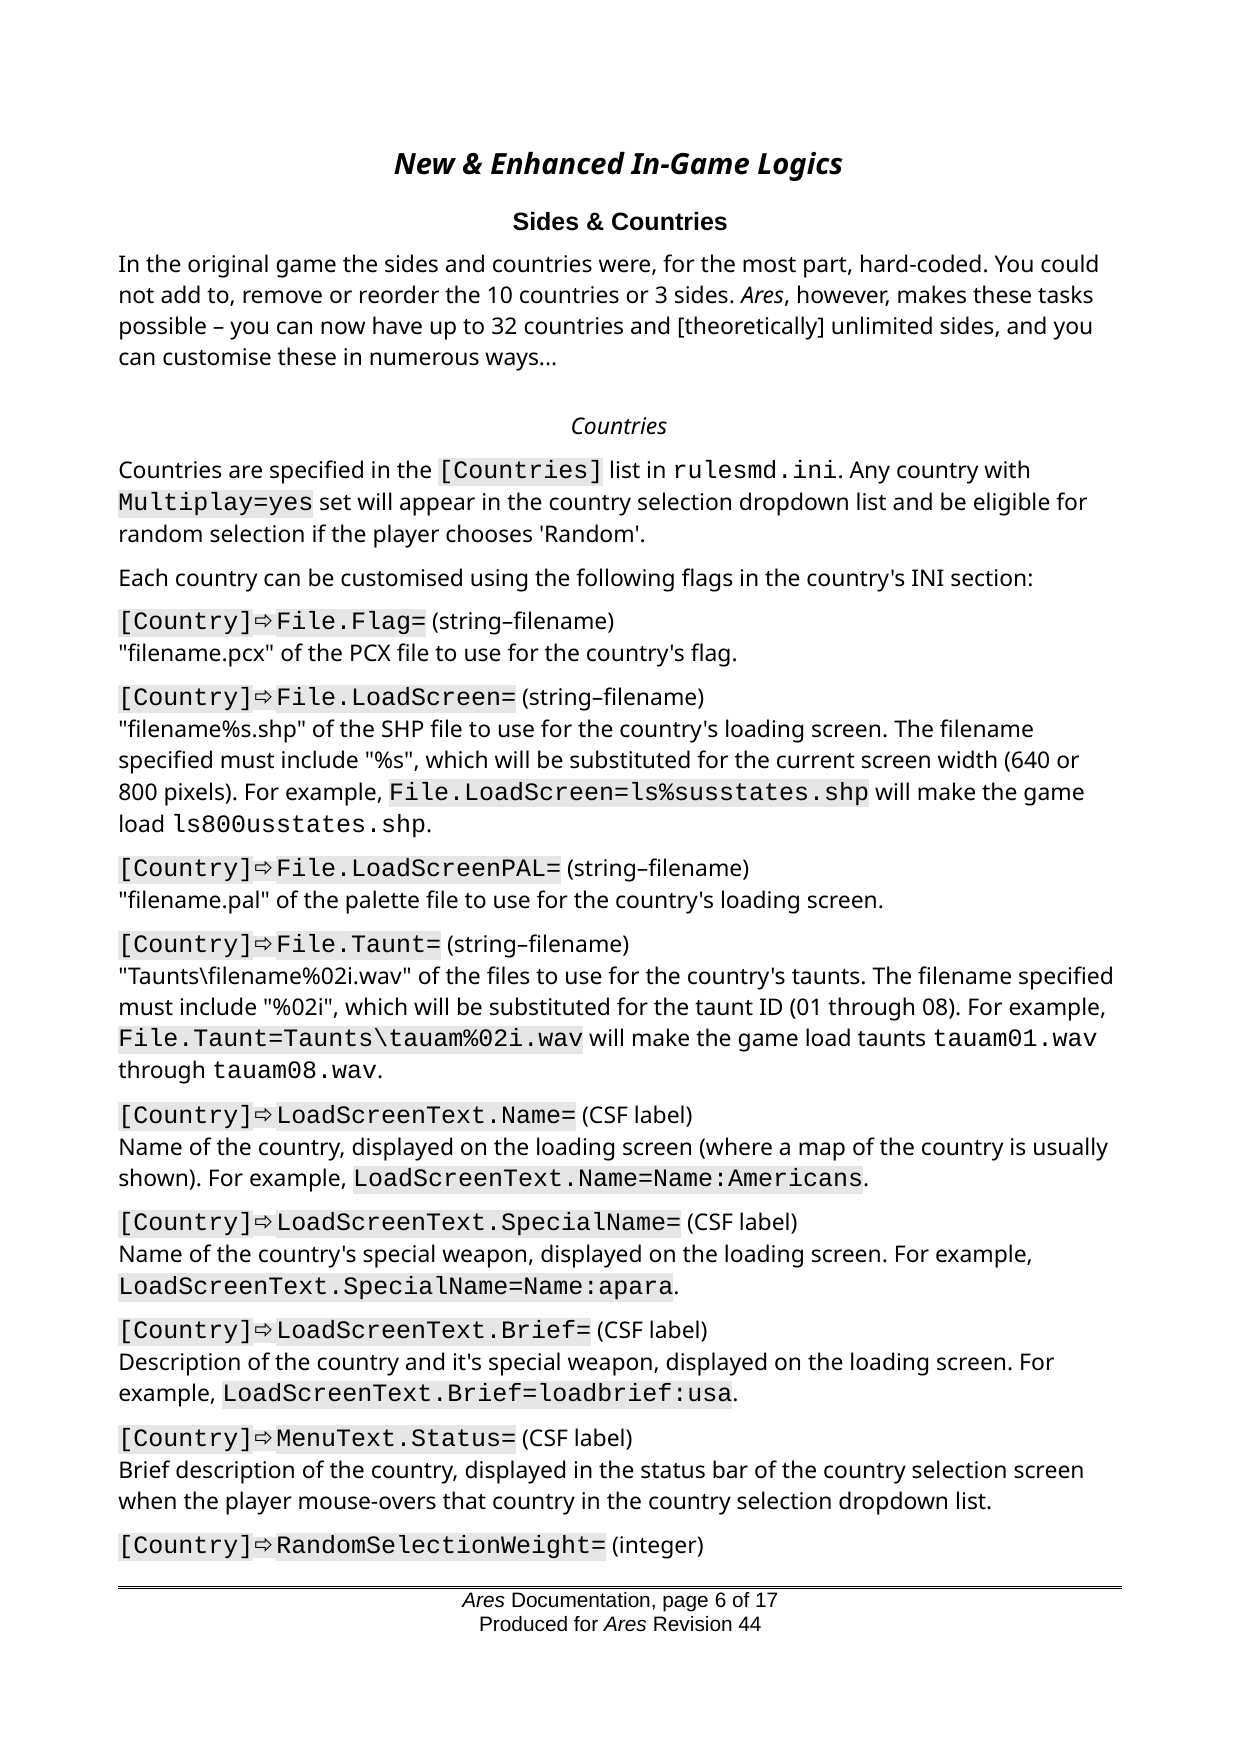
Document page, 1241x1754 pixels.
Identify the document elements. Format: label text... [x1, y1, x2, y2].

text [Country]File.Taunt= (string–filename) "Taunts\filename%02i.wav" of the files to use for the country's taunts. The filename specified must include "%02i", which will be substituted for the taunt ID (01 through 08). For example, File.Taunt=Taunts\tauam%02i.wav will make the game load taunts tauam01.wav through tauam08.wav. [118, 928, 1122, 1086]
text [Country]MenuText.Status= (CSF label) Brief description of the country, displayed in the status bar of the country selection screen when the player mouse-overs that country in the country selection dropdown list. [118, 1422, 1122, 1516]
text [Country]RandomSelectionWeight= (integer) [118, 1529, 1122, 1561]
subtitle Countries [118, 410, 1122, 441]
subtitle New & Enhanced In-Game Logics [118, 143, 1122, 183]
text In the original game the sides and countries were, for the most part, hard-coded. You could not add to, remove or reorder the 10 countries or 3 sides. Ares, however, makes these tasks possible – you can now have up to 32 countries and [theoretically] unlimited sides, and you can customise these in numerous ways... [118, 248, 1122, 373]
text [Country]LoadScreenText.Name= (CSF label) Name of the country, displayed on the loading screen (where a map of the country is usually shown). For example, LoadScreenText.Name=Name:Americans. [118, 1099, 1122, 1194]
subtitle Sides & Countries [118, 207, 1122, 236]
text [Country]File.LoadScreen= (string–filename) "filename%s.shp" of the SHP file to use for the country's loading screen. The filename specified must include "%s", which will be substituted for the current screen width (640 or 800 pixels). For example, File.LoadScreen=ls%susstates.shp will make the game load ls800usstates.shp. [118, 681, 1122, 839]
text [Country]LoadScreenText.SpecialName= (CSF label) Name of the country's special weapon, displayed on the loading screen. For example, LoadScreenText.SpecialName=Name:apara. [118, 1206, 1122, 1302]
text [Country]File.Flag= (string–filename) "filename.pcx" of the PCX file to use for the country's flag. [118, 605, 1122, 668]
text [Country]File.LoadScreenPAL= (string–filename) "filename.pal" of the palette file to use for the country's loading screen. [118, 852, 1122, 915]
text Each country can be customised using the following flags in the country's INI section: [118, 562, 1122, 593]
text Countries are specified in the [Countries] list in rulesmd.ini. Any country with Multiplay=yes set will appear in the country selection dropdown list and be eligible for random selection if the player chooses 'Random'. [118, 454, 1122, 549]
text [Country]LoadScreenText.Brief= (CSF label) Description of the country and it's special weapon, displayed on the loading screen. For example, LoadScreenText.Brief=loadbrief:usa. [118, 1314, 1122, 1409]
